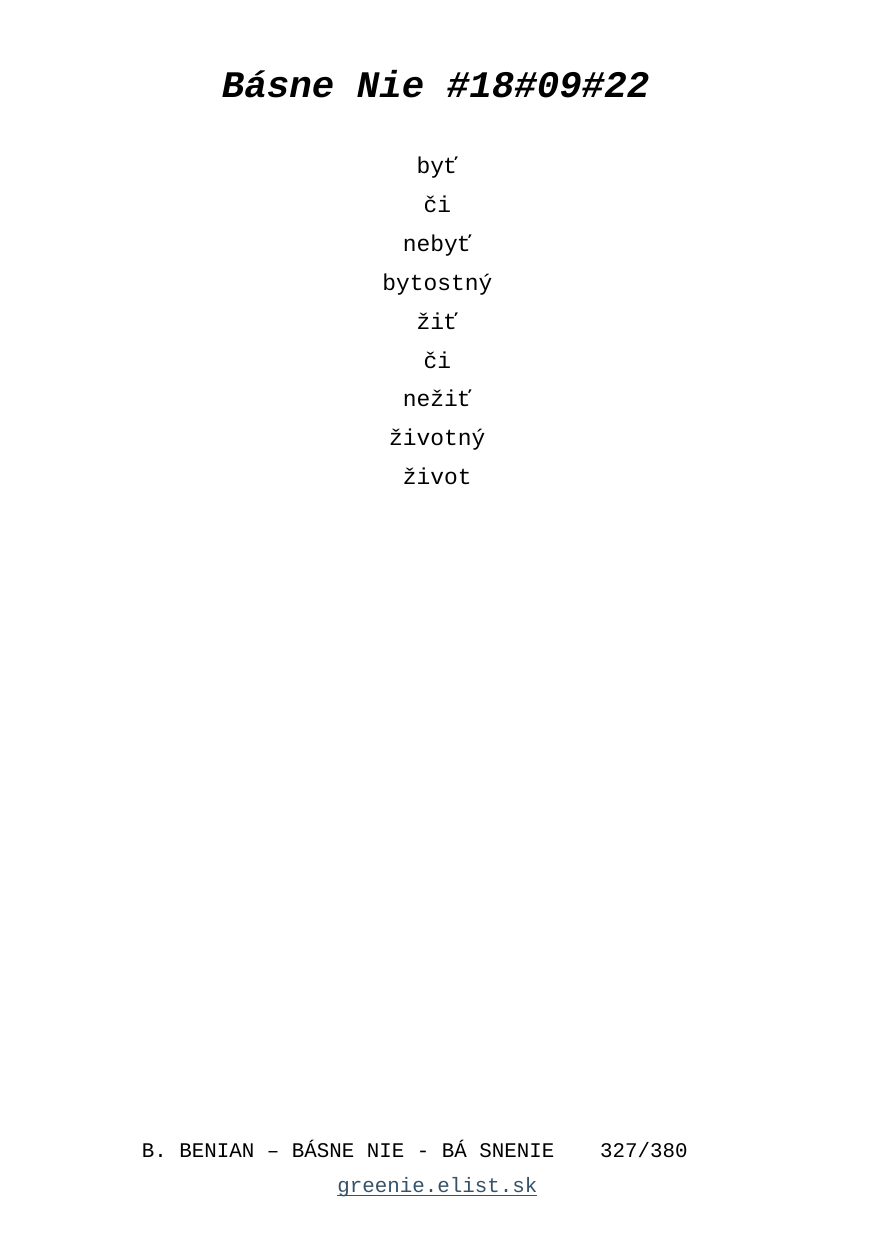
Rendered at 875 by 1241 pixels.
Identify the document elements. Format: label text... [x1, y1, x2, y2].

text byť či nebyť bytostný žiť či nežiť životný život [41, 155, 833, 530]
subtitle Básne Nie #18#09#22 [41, 66, 833, 109]
